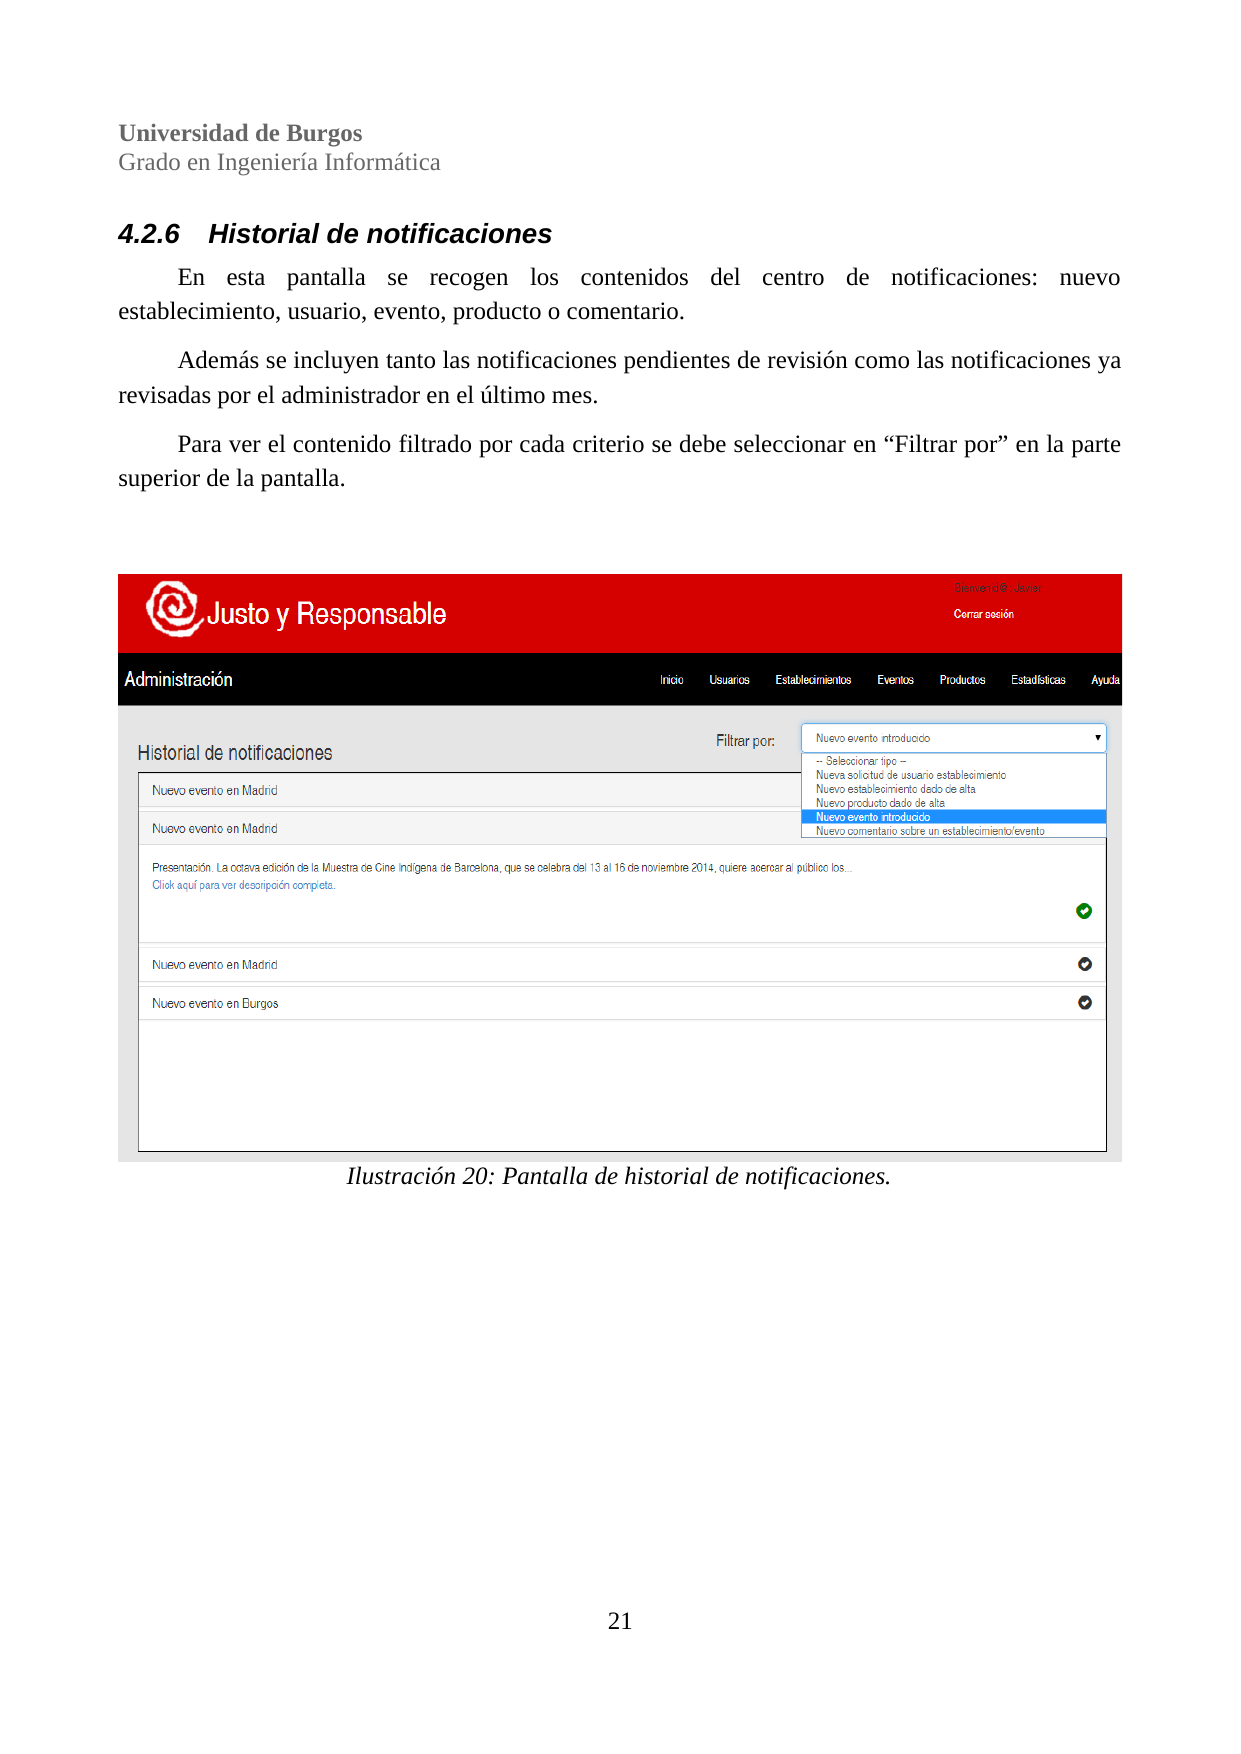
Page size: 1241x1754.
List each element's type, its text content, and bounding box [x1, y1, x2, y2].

subtitle Historial de notificaciones [118, 218, 1122, 249]
picture [118, 574, 1123, 1162]
text Ilustración 20: Pantalla de historial de notificaciones. [118, 1162, 1122, 1190]
text En esta pantalla se recogen los contenidos del centro de notificaciones: nuevo establecimiento, usuario, evento, producto o comentario. [118, 262, 1122, 325]
text Además se incluyen tanto las notificaciones pendientes de revisión como las notificaciones ya revisadas por el administrador en el último mes. [118, 346, 1122, 409]
text Para ver el contenido filtrado por cada criterio se debe seleccionar en “Filtrar por” en la parte superior de la pantalla. [118, 429, 1122, 492]
